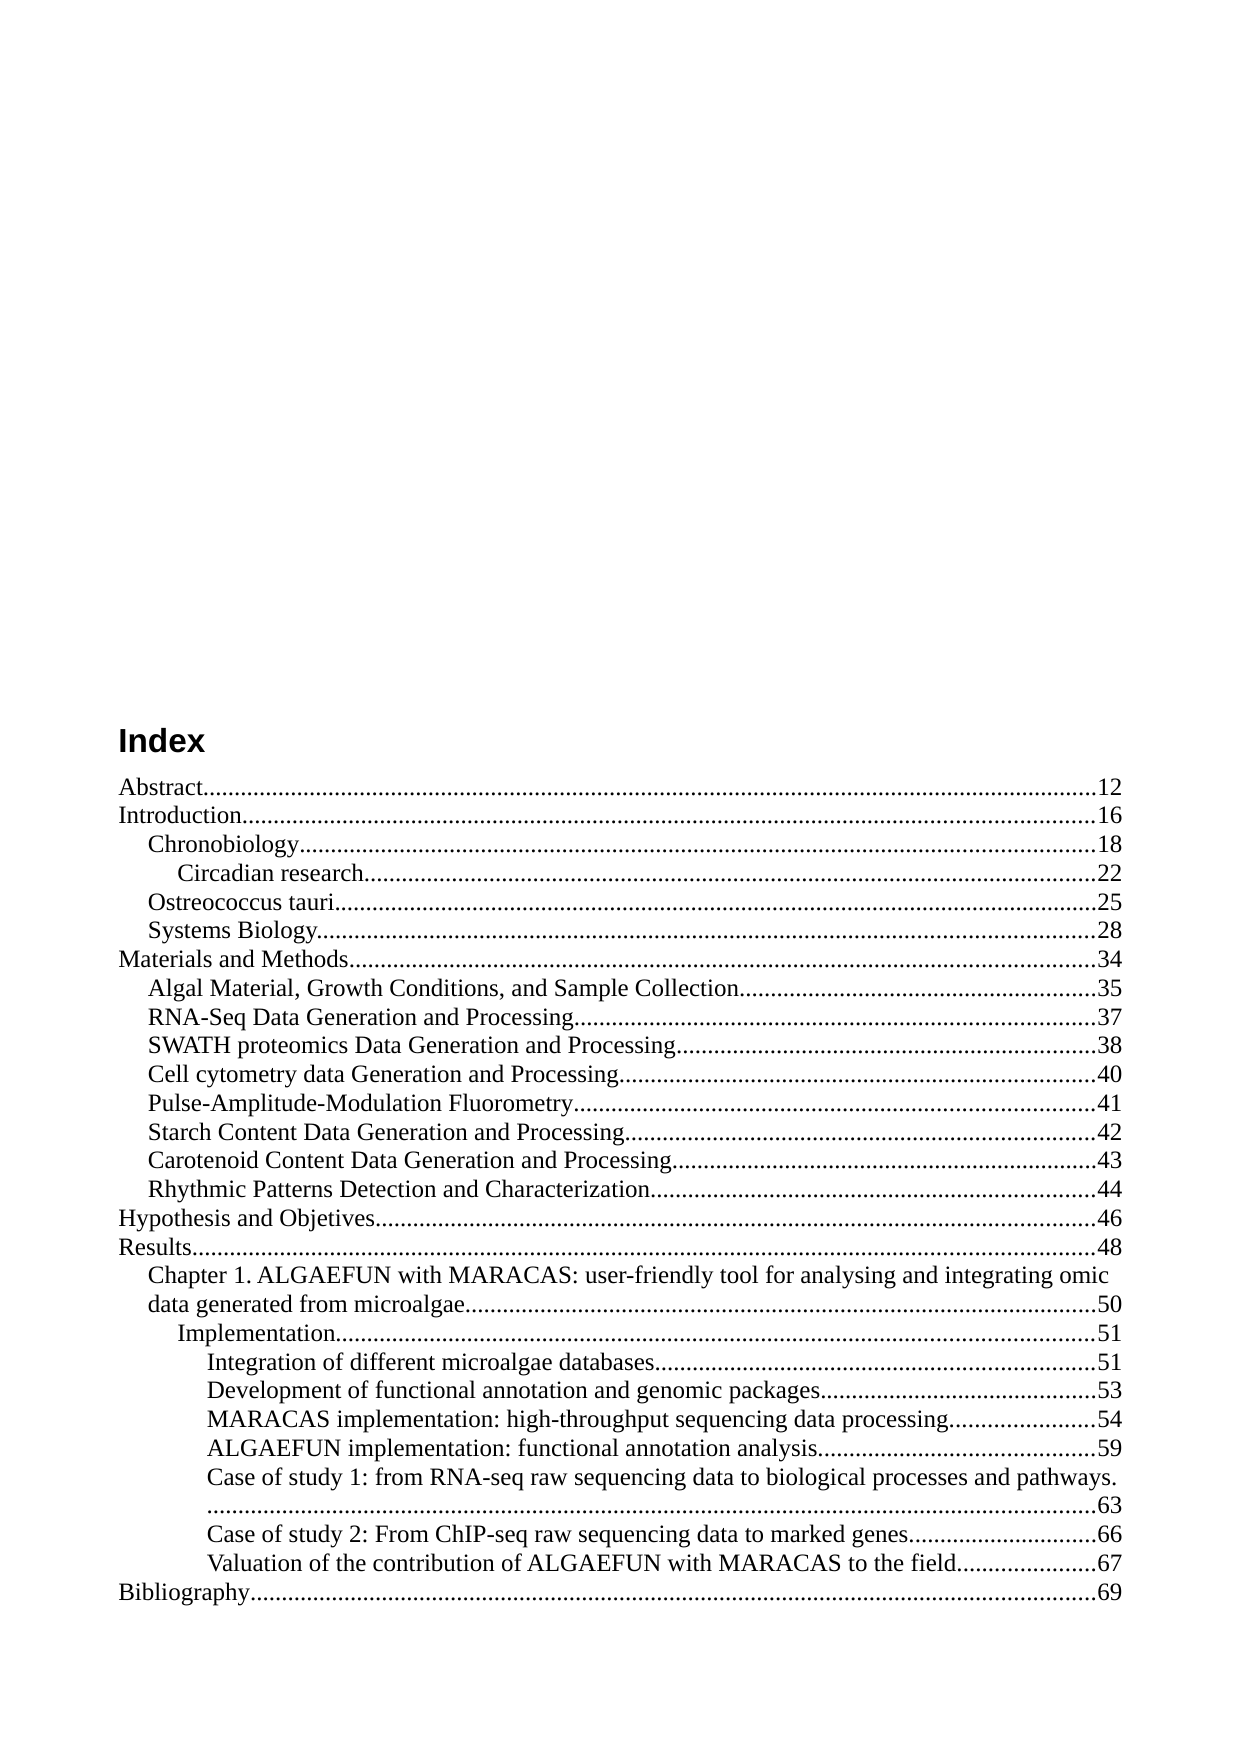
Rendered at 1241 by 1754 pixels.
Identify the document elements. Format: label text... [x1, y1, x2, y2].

text Materials and Methods 34 [118, 944, 1122, 973]
text Case of study 1: from RNA-seq raw sequencing data to biological processes and pathways. 63 [207, 1462, 1122, 1519]
text RNA-Seq Data Generation and Processing 37 [148, 1002, 1122, 1030]
text Implementation 51 [177, 1318, 1122, 1347]
text Hypothesis and Objetives 46 [118, 1203, 1122, 1232]
text Introduction 16 [118, 800, 1122, 829]
text Circadian research. 22 [177, 858, 1122, 887]
text Algal Material, Growth Conditions, and Sample Collection 35 [148, 973, 1122, 1002]
text Abstract 12 [118, 772, 1122, 800]
subtitle Index [118, 721, 1122, 759]
text Chronobiology. 18 [148, 829, 1122, 858]
text Pulse-Amplitude-Modulation Fluorometry 41 [148, 1088, 1122, 1117]
text Development of functional annotation and genomic packages. 53 [207, 1375, 1122, 1404]
text ALGAEFUN implementation: functional annotation analysis. 59 [207, 1433, 1122, 1462]
text Cell cytometry data Generation and Processing 40 [148, 1059, 1122, 1088]
text Case of study 2: From ChIP-seq raw sequencing data to marked genes. 66 [207, 1519, 1122, 1548]
text Bibliography 69 [118, 1577, 1122, 1605]
text MARACAS implementation: high-throughput sequencing data processing. 54 [207, 1404, 1122, 1433]
text SWATH proteomics Data Generation and Processing 38 [148, 1030, 1122, 1059]
text Rhythmic Patterns Detection and Characterization 44 [148, 1174, 1122, 1203]
text Carotenoid Content Data Generation and Processing 43 [148, 1145, 1122, 1174]
text Integration of different microalgae databases. 51 [207, 1347, 1122, 1375]
text Starch Content Data Generation and Processing 42 [148, 1117, 1122, 1145]
text Ostreococcus tauri. 25 [148, 887, 1122, 915]
text Systems Biology. 28 [148, 915, 1122, 944]
text Valuation of the contribution of ALGAEFUN with MARACAS to the field. 67 [207, 1548, 1122, 1577]
text Results 48 [118, 1232, 1122, 1260]
text Chapter 1. ALGAEFUN with MARACAS: user-friendly tool for analysing and integrating omic data generated from microalgae. 50 [148, 1260, 1122, 1318]
